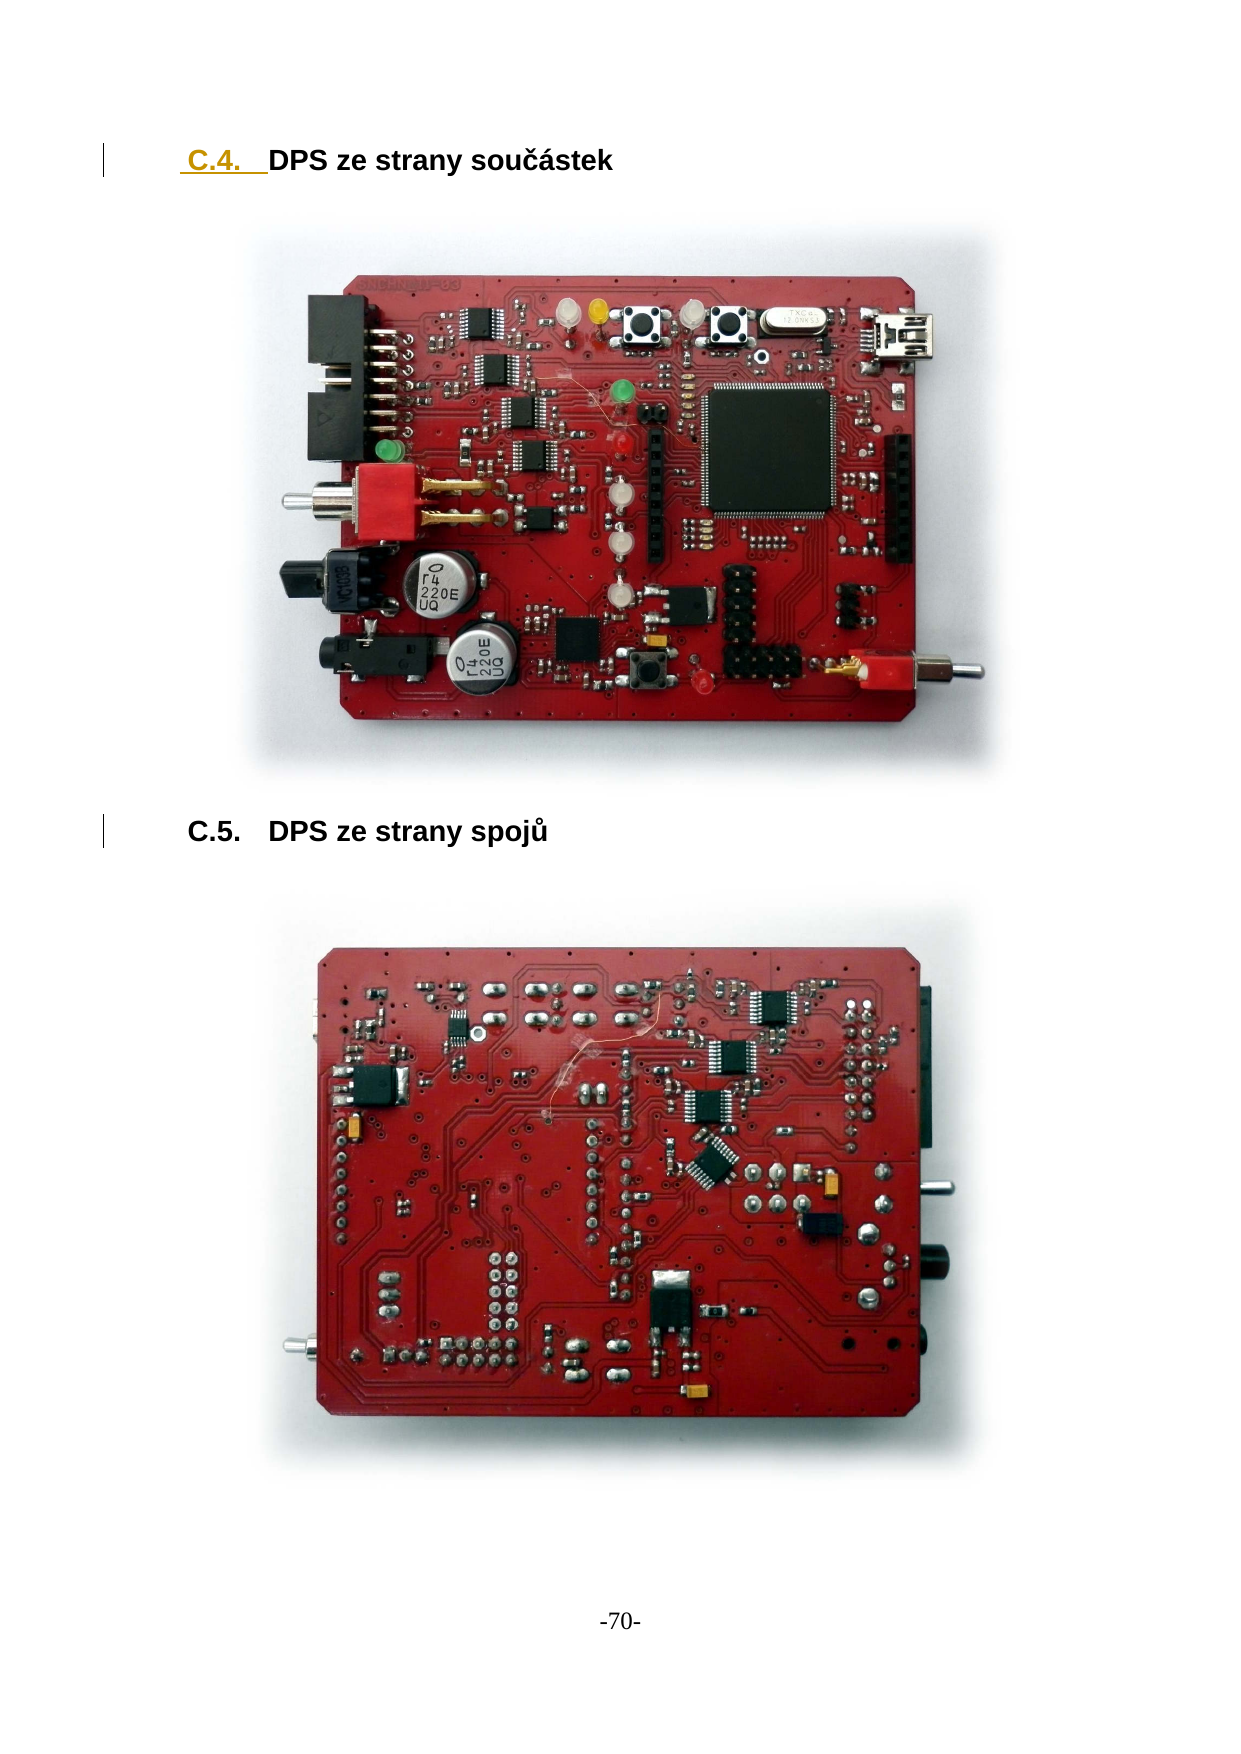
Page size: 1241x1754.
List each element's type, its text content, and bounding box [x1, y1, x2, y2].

picture [238, 872, 1002, 1491]
picture [219, 201, 1022, 797]
subtitle DPS ze strany spojů [179, 797, 1122, 848]
subtitle DPS ze strany součástek [179, 143, 1122, 177]
